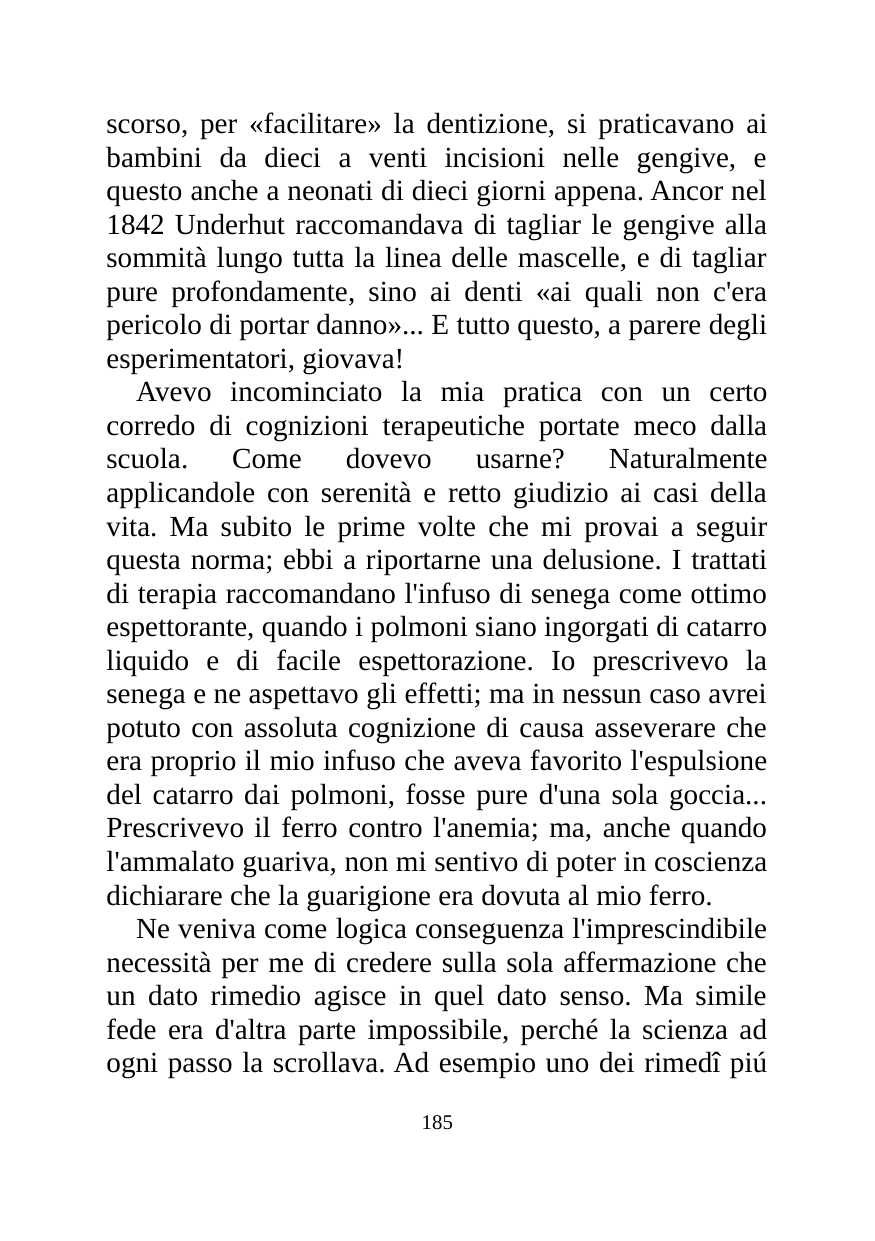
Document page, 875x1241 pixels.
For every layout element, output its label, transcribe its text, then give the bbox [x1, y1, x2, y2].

text Ne veniva come logica conseguenza l'imprescindibile necessità per me di credere sulla sola affermazione che un dato rimedio agisce in quel dato senso. Ma simile fede era d'altra parte impossibile, perché la scienza ad ogni passo la scrollava. Ad esempio uno dei rimedî piú [106, 911, 768, 1079]
text Avevo incominciato la mia pratica con un certo corredo di cognizioni terapeutiche portate meco dalla scuola. Come dovevo usarne? Naturalmente applicandole con serenità e retto giudizio ai casi della vita. Ma subito le prime volte che mi provai a seguir questa norma; ebbi a riportarne una delusione. I trattati di terapia raccomandano l'infuso di senega come ottimo espettorante, quando i polmoni siano ingorgati di catarro liquido e di facile espettorazione. Io prescrivevo la senega e ne aspettavo gli effetti; ma in nessun caso avrei potuto con assoluta cognizione di causa asseverare che era proprio il mio infuso che aveva favorito l'espulsione del catarro dai polmoni, fosse pure d'una sola goccia... Prescrivevo il ferro contro l'anemia; ma, anche quando l'ammalato guariva, non mi sentivo di poter in coscienza dichiarare che la guarigione era dovuta al mio ferro. [106, 374, 768, 911]
text scorso, per «facilitare» la dentizione, si praticavano ai bambini da dieci a venti incisioni nelle gengive, e questo anche a neonati di dieci giorni appena. Ancor nel 1842 Underhut raccomandava di tagliar le gengive alla sommità lungo tutta la linea delle mascelle, e di tagliar pure profondamente, sino ai denti «ai quali non c'era pericolo di portar danno»... E tutto questo, a parere degli esperimentatori, giovava! [106, 106, 768, 374]
